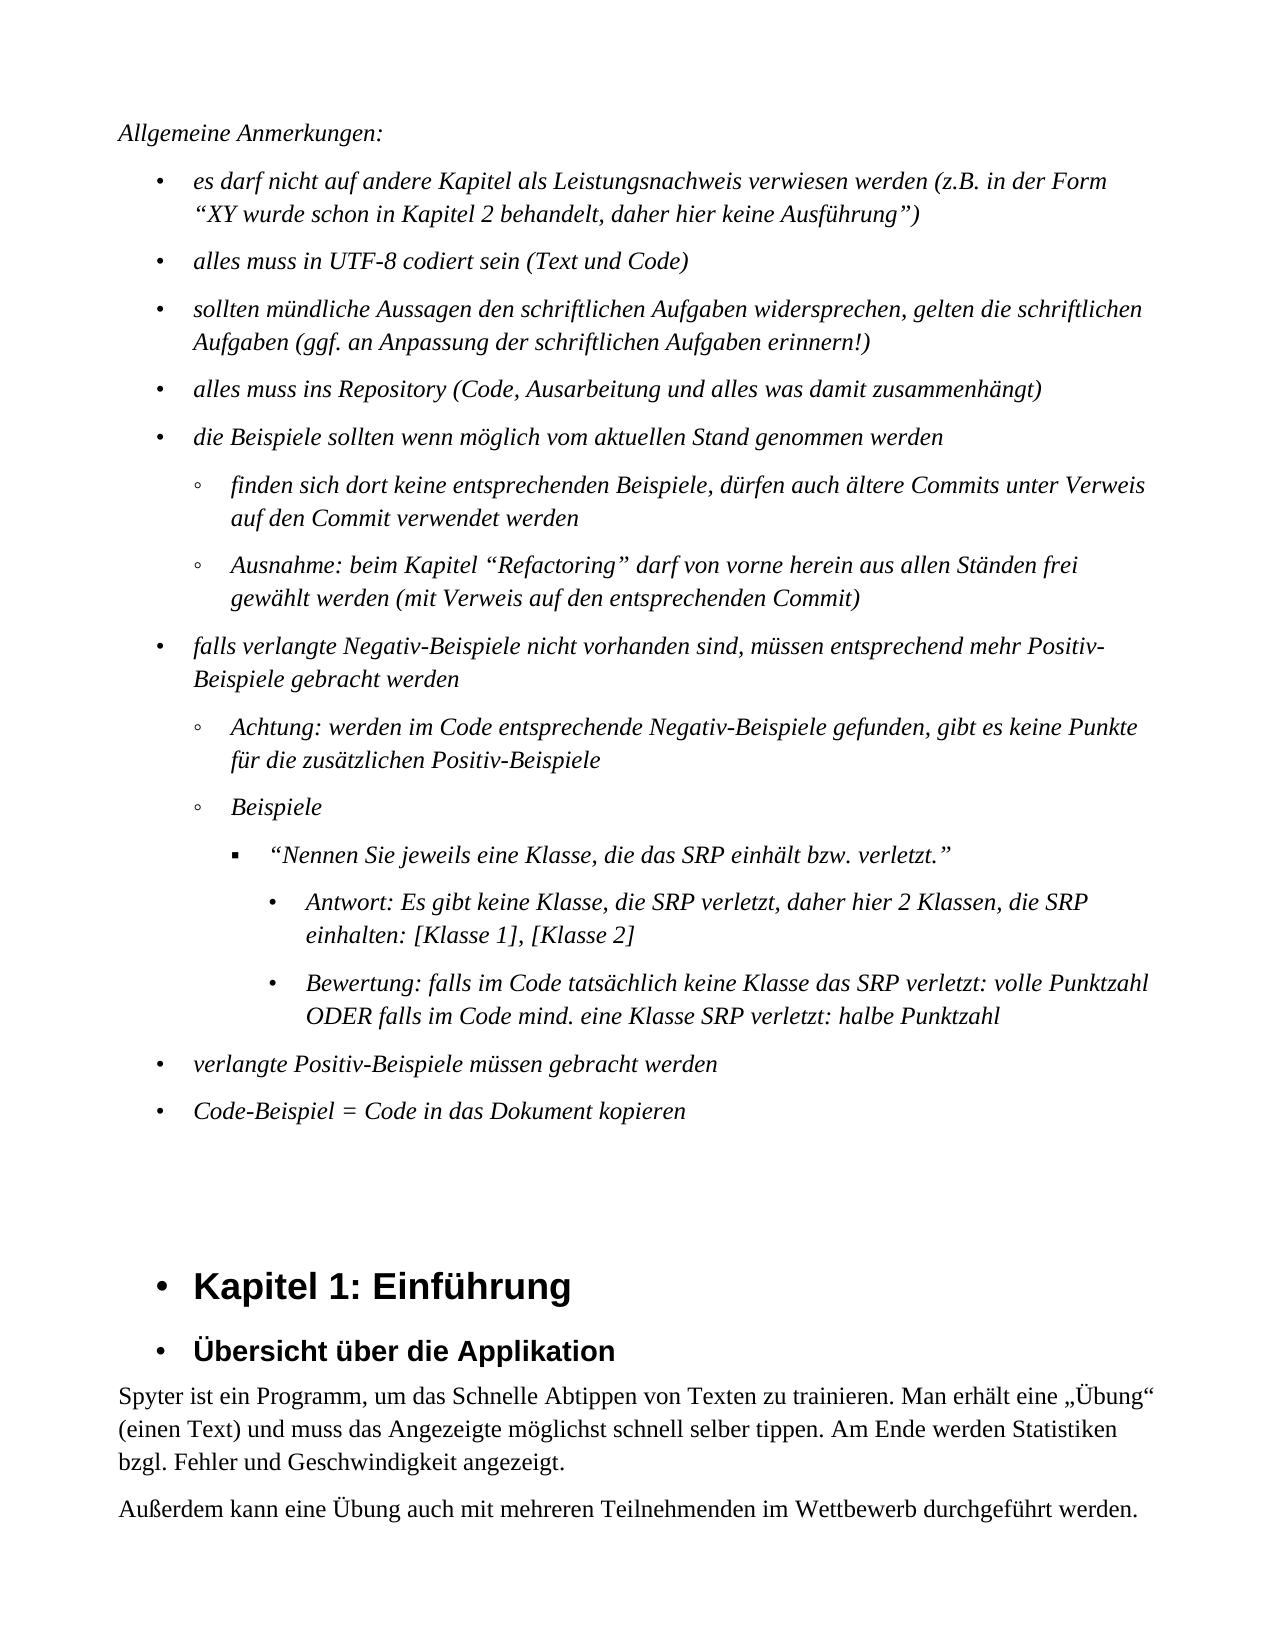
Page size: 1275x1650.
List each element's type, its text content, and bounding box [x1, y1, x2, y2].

list alles muss in UTF-8 codiert sein (Text und Code) [156, 246, 1157, 275]
text Außerdem kann eine Übung auch mit mehreren Teilnehmenden im Wettbewerb durchgeführt werden. [118, 1494, 1157, 1523]
list Code-Beispiel = Code in das Dokument kopieren [156, 1096, 1157, 1125]
list es darf nicht auf andere Kapitel als Leistungsnachweis verwiesen werden (z.B. in der Form “XY wurde schon in Kapitel 2 behandelt, daher hier keine Ausführung”) [156, 166, 1157, 227]
text Spyter ist ein Programm, um das Schnelle Abtippen von Texten zu trainieren. Man erhält eine „Übung“ (einen Text) und muss das Angezeigte möglichst schnell selber tippen. Am Ende werden Statistiken bzgl. Fehler und Geschwindigkeit angezeigt. [118, 1381, 1157, 1476]
list alles muss ins Repository (Code, Ausarbeitung und alles was damit zusammenhängt) [156, 374, 1157, 403]
list die Beispiele sollten wenn möglich vom aktuellen Stand genommen werden [156, 422, 1157, 451]
subtitle Kapitel 1: Einführung [156, 1264, 1157, 1307]
list verlangte Positiv-Beispiele müssen gebracht werden [156, 1049, 1157, 1077]
list Ausnahme: beim Kapitel “Refactoring” darf von vorne herein aus allen Ständen frei gewählt werden (mit Verweis auf den entsprechenden Commit) [193, 550, 1157, 612]
list Achtung: werden im Code entsprechende Negativ-Beispiele gefunden, gibt es keine Punkte für die zusätzlichen Positiv-Beispiele [193, 712, 1157, 773]
list Bewertung: falls im Code tatsächlich keine Klasse das SRP verletzt: volle Punktzahl ODER falls im Code mind. eine Klasse SRP verletzt: halbe Punktzahl [268, 968, 1157, 1030]
text Allgemeine Anmerkungen: [118, 118, 1157, 147]
list sollten mündliche Aussagen den schriftlichen Aufgaben widersprechen, gelten die schriftlichen Aufgaben (ggf. an Anpassung der schriftlichen Aufgaben erinnern!) [156, 294, 1157, 356]
subtitle Übersicht über die Applikation [156, 1334, 1157, 1368]
list falls verlangte Negativ-Beispiele nicht vorhanden sind, müssen entsprechend mehr Positiv-Beispiele gebracht werden [156, 631, 1157, 693]
list Antwort: Es gibt keine Klasse, die SRP verletzt, daher hier 2 Klassen, die SRP einhalten: [Klasse 1], [Klasse 2] [268, 887, 1157, 949]
list finden sich dort keine entsprechenden Beispiele, dürfen auch ältere Commits unter Verweis auf den Commit verwendet werden [193, 470, 1157, 532]
list Beispiele [193, 792, 1157, 821]
list “Nennen Sie jeweils eine Klasse, die das SRP einhält bzw. verletzt.” [231, 840, 1157, 869]
